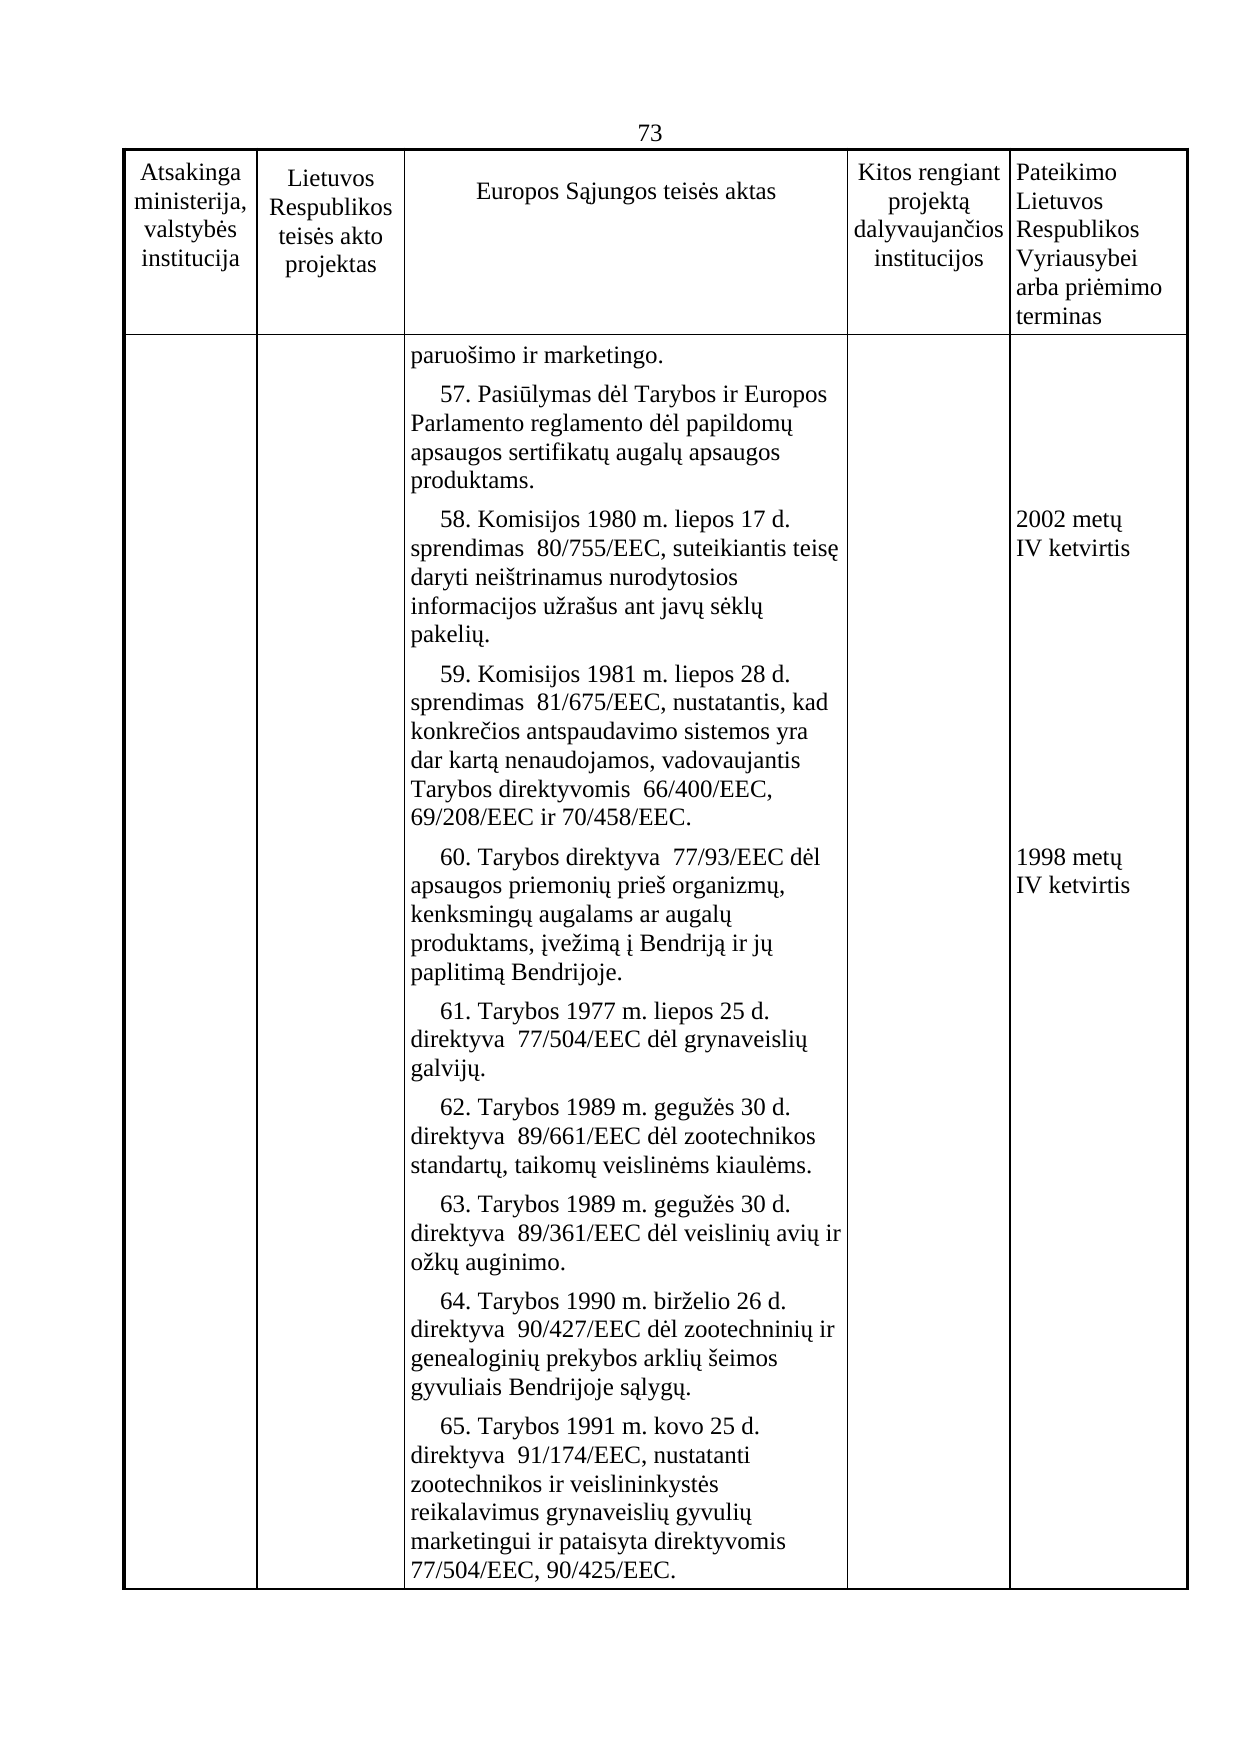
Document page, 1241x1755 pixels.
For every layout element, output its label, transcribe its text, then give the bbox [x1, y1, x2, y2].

table_cell [258, 335, 404, 498]
table_cell [848, 835, 1009, 1588]
table_cell 2002 metų IV ketvirtis [1011, 498, 1186, 835]
table_header Atsakinga ministerija, valstybės institucija [126, 151, 256, 334]
table_cell 58. Komisijos 1980 m. liepos 17 d. sprendimas 80/755/EEC, suteikiantis teisę daryti neištrinamus nurodytosios informacijos užrašus ant javų sėklų pakelių. 59. Komisijos 1981 m. liepos 28 d. sprendimas 81/675/EEC, nustatantis, kad konkrečios antspaudavimo sistemos yra dar kartą nenaudojamos, vadovaujantis Tarybos direktyvomis 66/400/EEC, 69/208/EEC ir 70/458/EEC. [405, 498, 847, 835]
table_cell [1011, 335, 1186, 498]
table_cell [126, 335, 256, 498]
table_header Lietuvos Respublikos teisės akto projektas [258, 151, 404, 334]
table_cell [848, 498, 1009, 835]
table_cell [848, 335, 1009, 498]
table_header Europos Sąjungos teisės aktas [405, 151, 847, 334]
table_cell 60. Tarybos direktyva 77/93/EEC dėl apsaugos priemonių prieš organizmų, kenksmingų augalams ar augalų produktams, įvežimą į Bendriją ir jų paplitimą Bendrijoje. 61. Tarybos 1977 m. liepos 25 d. direktyva 77/504/EEC dėl grynaveislių galvijų. 62. Tarybos 1989 m. gegužės 30 d. direktyva 89/661/EEC dėl zootechnikos standartų, taikomų veislinėms kiaulėms. 63. Tarybos 1989 m. gegužės 30 d. direktyva 89/361/EEC dėl veislinių avių ir ožkų auginimo. 64. Tarybos 1990 m. birželio 26 d. direktyva 90/427/EEC dėl zootechninių ir genealoginių prekybos arklių šeimos gyvuliais Bendrijoje sąlygų. 65. Tarybos 1991 m. kovo 25 d. direktyva 91/174/EEC, nustatanti zootechnikos ir veislininkystės reikalavimus grynaveislių gyvulių marketingui ir pataisyta direktyvomis 77/504/EEC, 90/425/EEC. [405, 835, 847, 1588]
table_cell paruošimo ir marketingo. 57. Pasiūlymas dėl Tarybos ir Europos Parlamento reglamento dėl papildomų apsaugos sertifikatų augalų apsaugos produktams. [405, 335, 847, 498]
table_header Pateikimo Lietuvos Respublikos Vyriausybei arba priėmimo terminas [1011, 151, 1186, 334]
table_cell 1998 metų IV ketvirtis [1011, 835, 1186, 1588]
table_cell [126, 498, 256, 835]
table_cell [126, 835, 256, 1588]
table_header Kitos rengiant projektą dalyvaujančios institucijos [848, 151, 1009, 334]
table_cell [258, 835, 404, 1588]
table_cell [258, 498, 404, 835]
